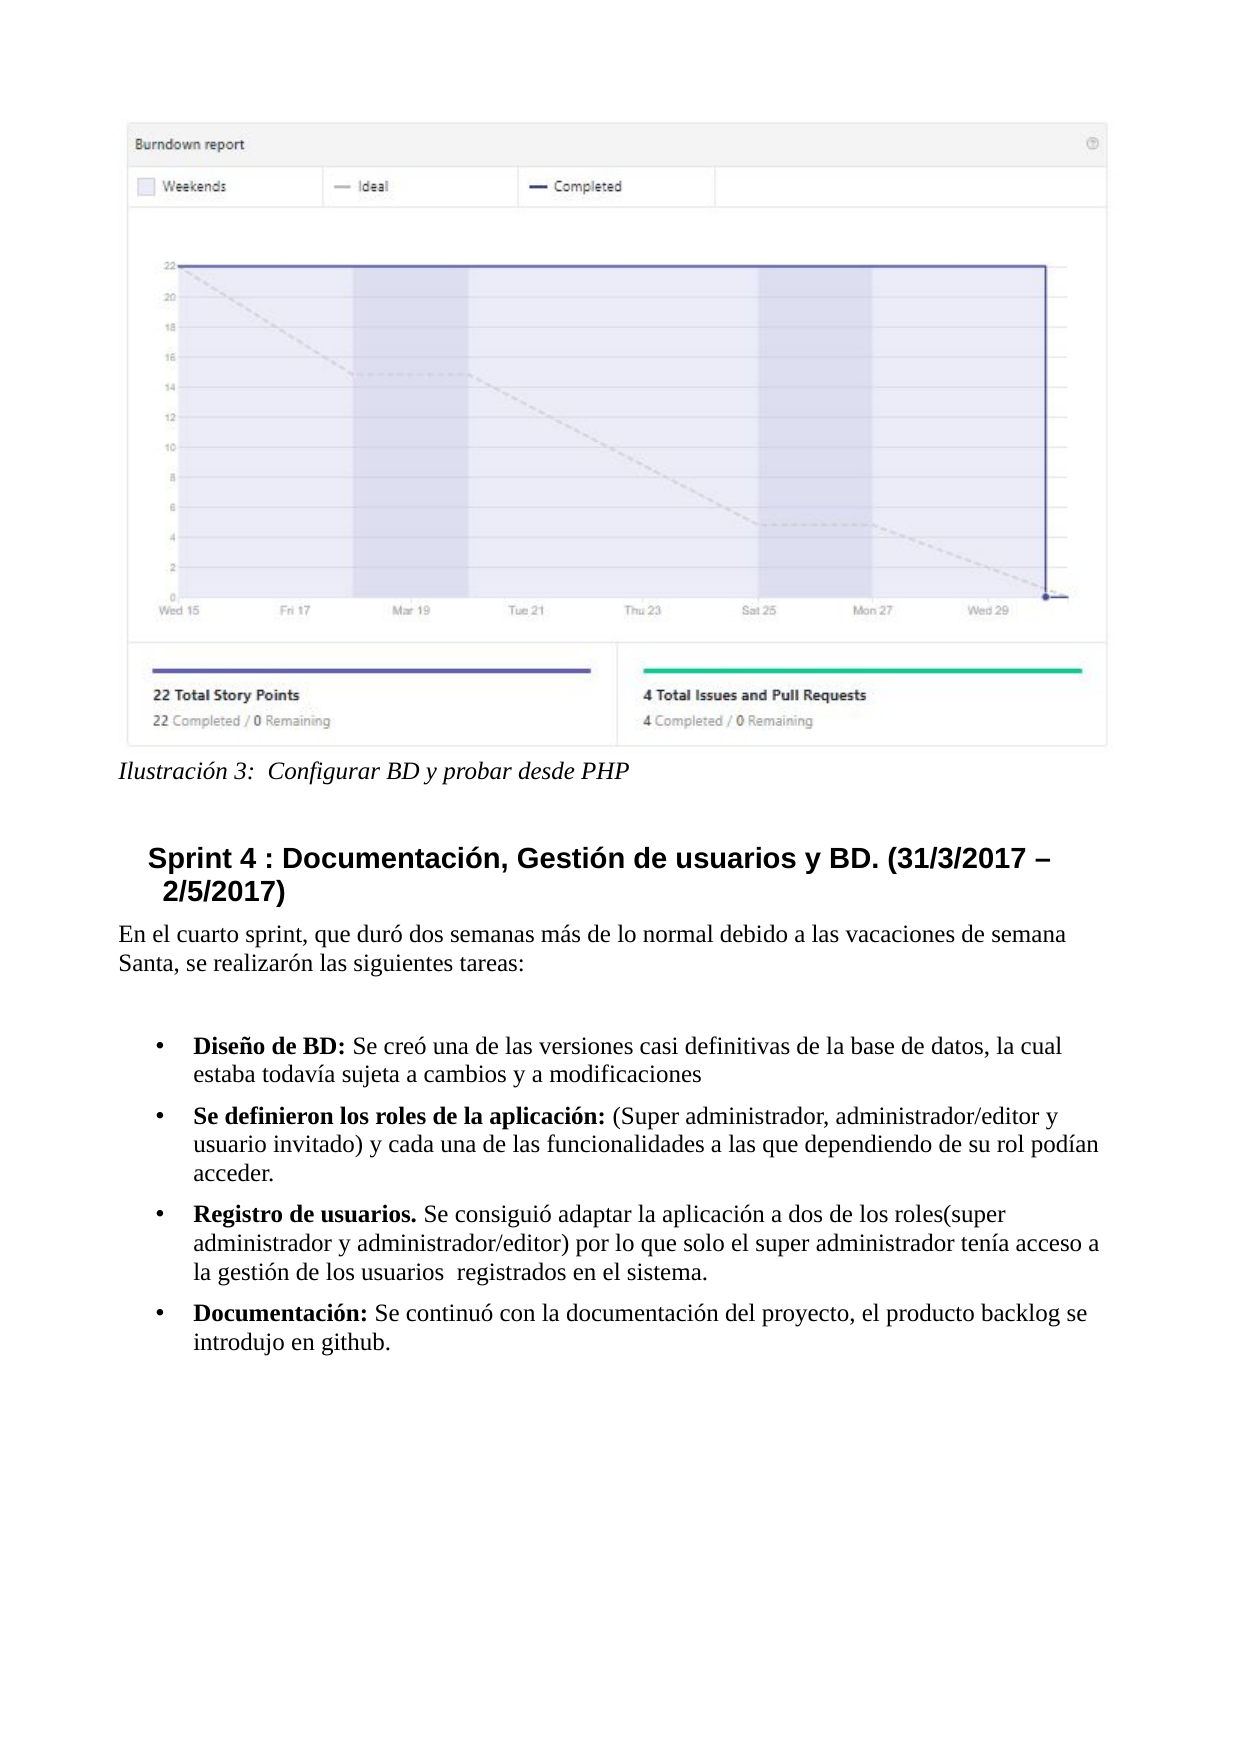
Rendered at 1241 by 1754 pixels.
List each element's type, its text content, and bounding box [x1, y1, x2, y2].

list Registro de usuarios. Se consiguió adaptar la aplicación a dos de los roles(super administrador y administrador/editor) por lo que solo el super administrador tenía acceso a la gestión de los usuarios registrados en el sistema. [156, 1199, 1122, 1286]
list Documentación: Se continuó con la documentación del proyecto, el producto backlog se introdujo en github. [156, 1298, 1122, 1356]
subtitle Sprint 4 : Documentación, Gestión de usuarios y BD. (31/3/2017 – 2/5/2017) [148, 841, 1122, 908]
text En el cuarto sprint, que duró dos semanas más de lo normal debido a las vacaciones de semana Santa, se realizarón las siguientes tareas: [118, 919, 1122, 977]
picture [118, 118, 1123, 756]
list Se definieron los roles de la aplicación: (Super administrador, administrador/editor y usuario invitado) y cada una de las funcionalidades a las que dependiendo de su rol podían acceder. [156, 1101, 1122, 1187]
text Ilustración 3: Configurar BD y probar desde PHP [118, 756, 1122, 784]
list Diseño de BD: Se creó una de las versiones casi definitivas de la base de datos, la cual estaba todavía sujeta a cambios y a modificaciones [156, 1031, 1122, 1088]
